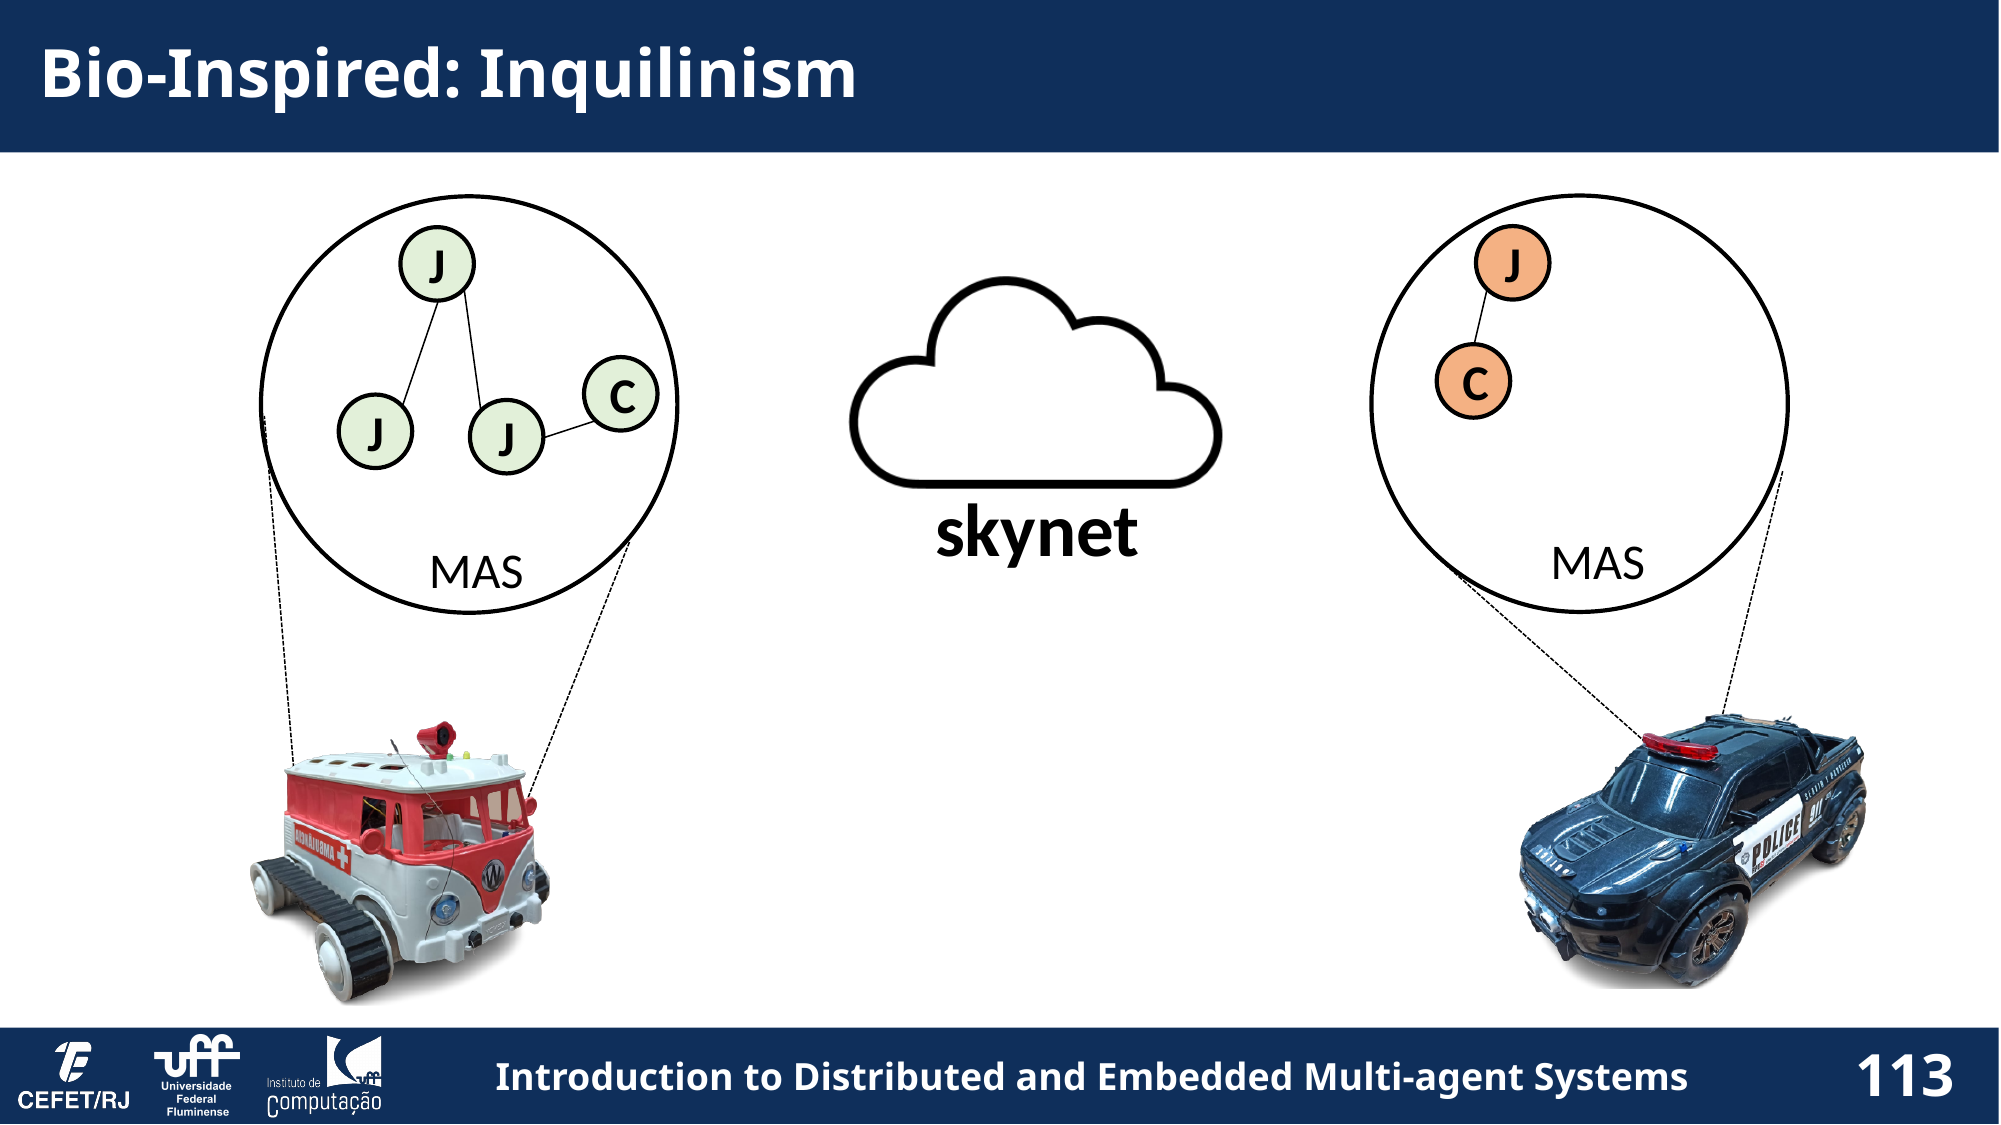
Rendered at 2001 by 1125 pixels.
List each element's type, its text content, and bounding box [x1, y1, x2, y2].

text_box [260, 196, 678, 606]
text_box Bio-Inspired: Inquilinism [25, 23, 1999, 119]
picture [824, 170, 1249, 595]
text_box J [1475, 226, 1550, 300]
picture [265, 1033, 383, 1118]
text_box J [469, 399, 544, 474]
picture [153, 1033, 241, 1121]
text_box MAS [414, 531, 539, 607]
picture [245, 719, 555, 1006]
text_box [1371, 195, 1788, 612]
text_box C [583, 357, 658, 431]
text_box C [1436, 344, 1511, 418]
text_box J [338, 394, 413, 469]
text_box MAS [1535, 522, 1660, 598]
text_box [420, 607, 518, 613]
picture [18, 1021, 129, 1125]
text_box J [400, 227, 474, 301]
picture [1513, 711, 1872, 989]
